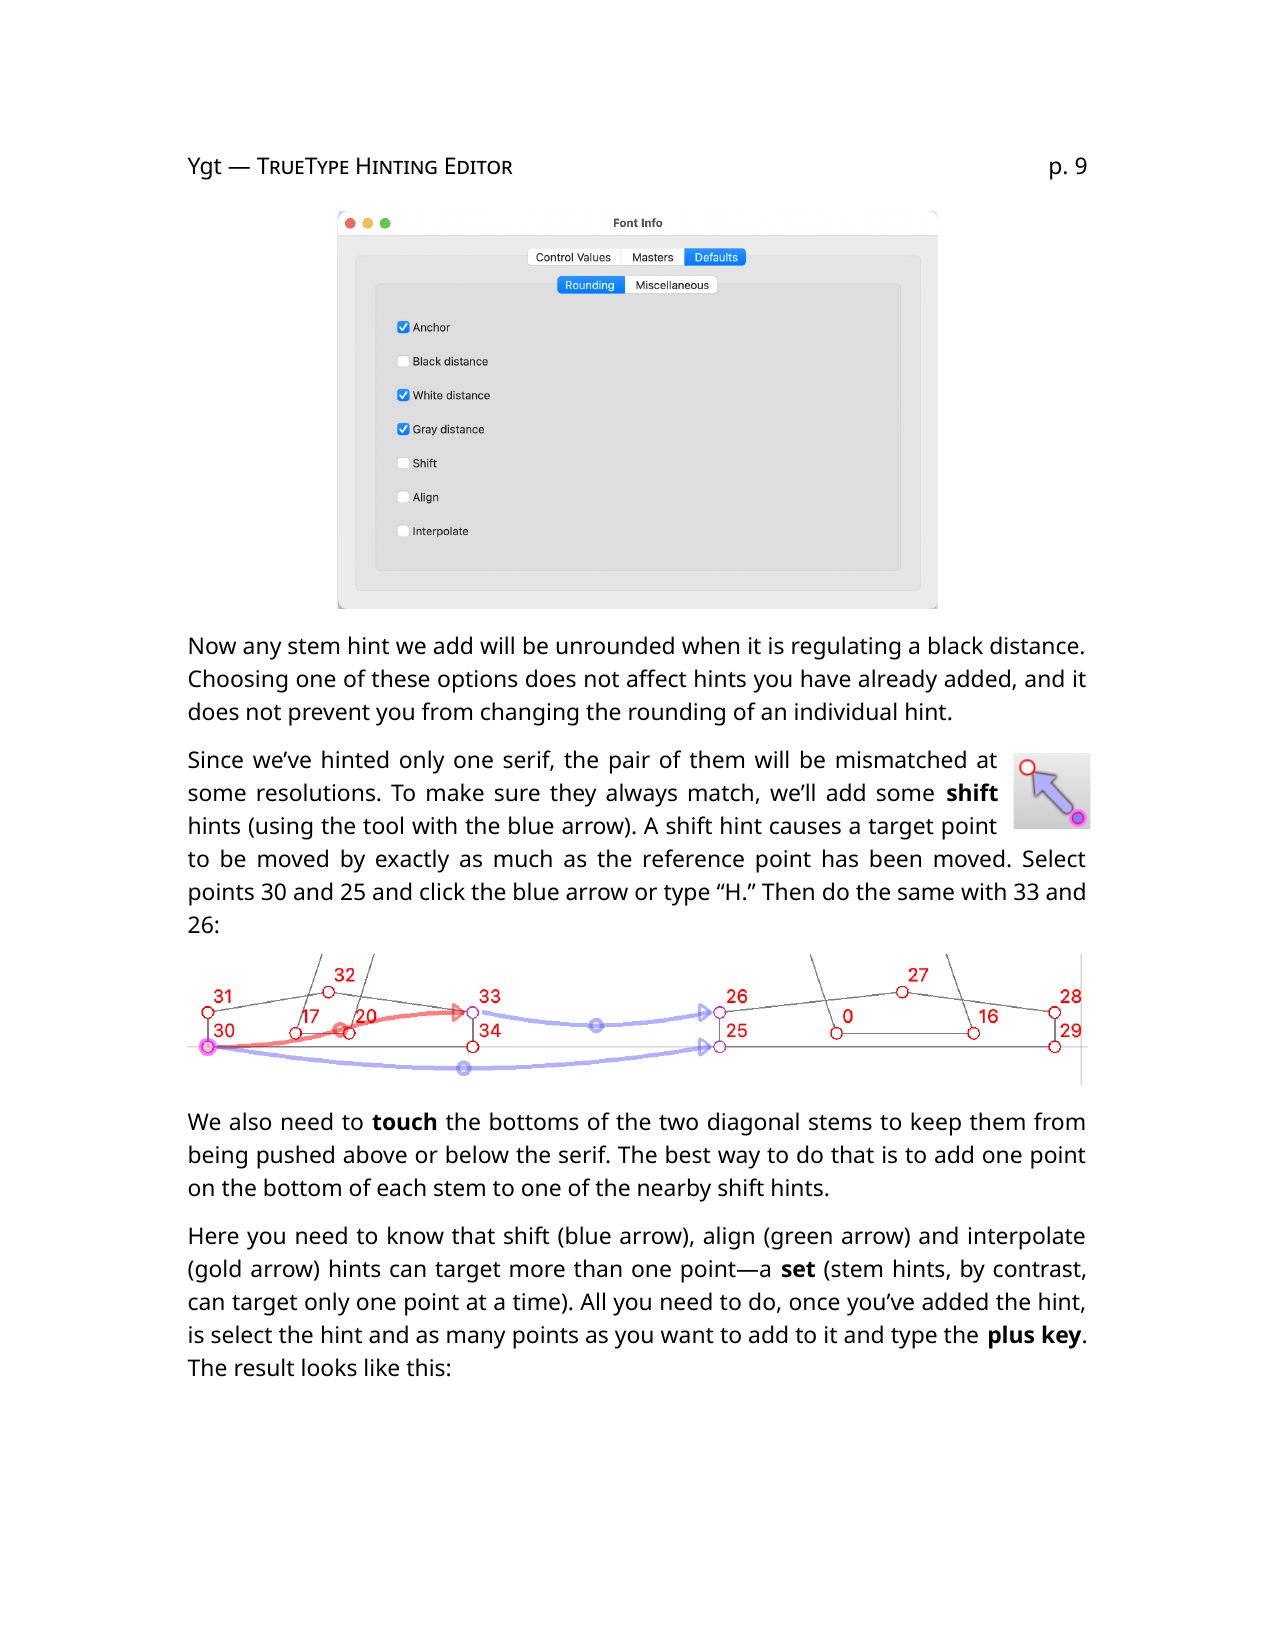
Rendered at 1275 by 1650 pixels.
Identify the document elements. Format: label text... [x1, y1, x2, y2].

text Since we’ve hinted only one serif, the pair of them will be mismatched at some resolutions. To make sure they always match, we’ll add some shift hints (using the tool with the blue arrow). A shift hint causes a target point to be moved by exactly as much as the reference point has been moved. Select points 30 and 25 and click the blue arrow or type “H.” Then do the same with 33 and 26: [187, 742, 1087, 940]
text Here you need to know that shift (blue arrow), align (green arrow) and interpolate (gold arrow) hints can target more than one point—a set (stem hints, by contrast, can target only one point at a time). All you need to do, once you’ve added the hint, is select the hint and as many points as you want to add to it and type the plus key. The result looks like this: [187, 1218, 1087, 1383]
text Now any stem hint we add will be unrounded when it is regulating a black distance. Choosing one of these options does not affect hints you have already added, and it does not prevent you from changing the rounding of an individual hint. [187, 628, 1087, 727]
text We also need to touch the bottoms of the two diagonal stems to keep them from being pushed above or below the serif. The best way to do that is to add one point on the bottom of each stem to one of the nearby shift hints. [187, 1104, 1087, 1203]
picture [1013, 753, 1091, 829]
picture [187, 954, 1088, 1085]
picture [337, 211, 938, 609]
